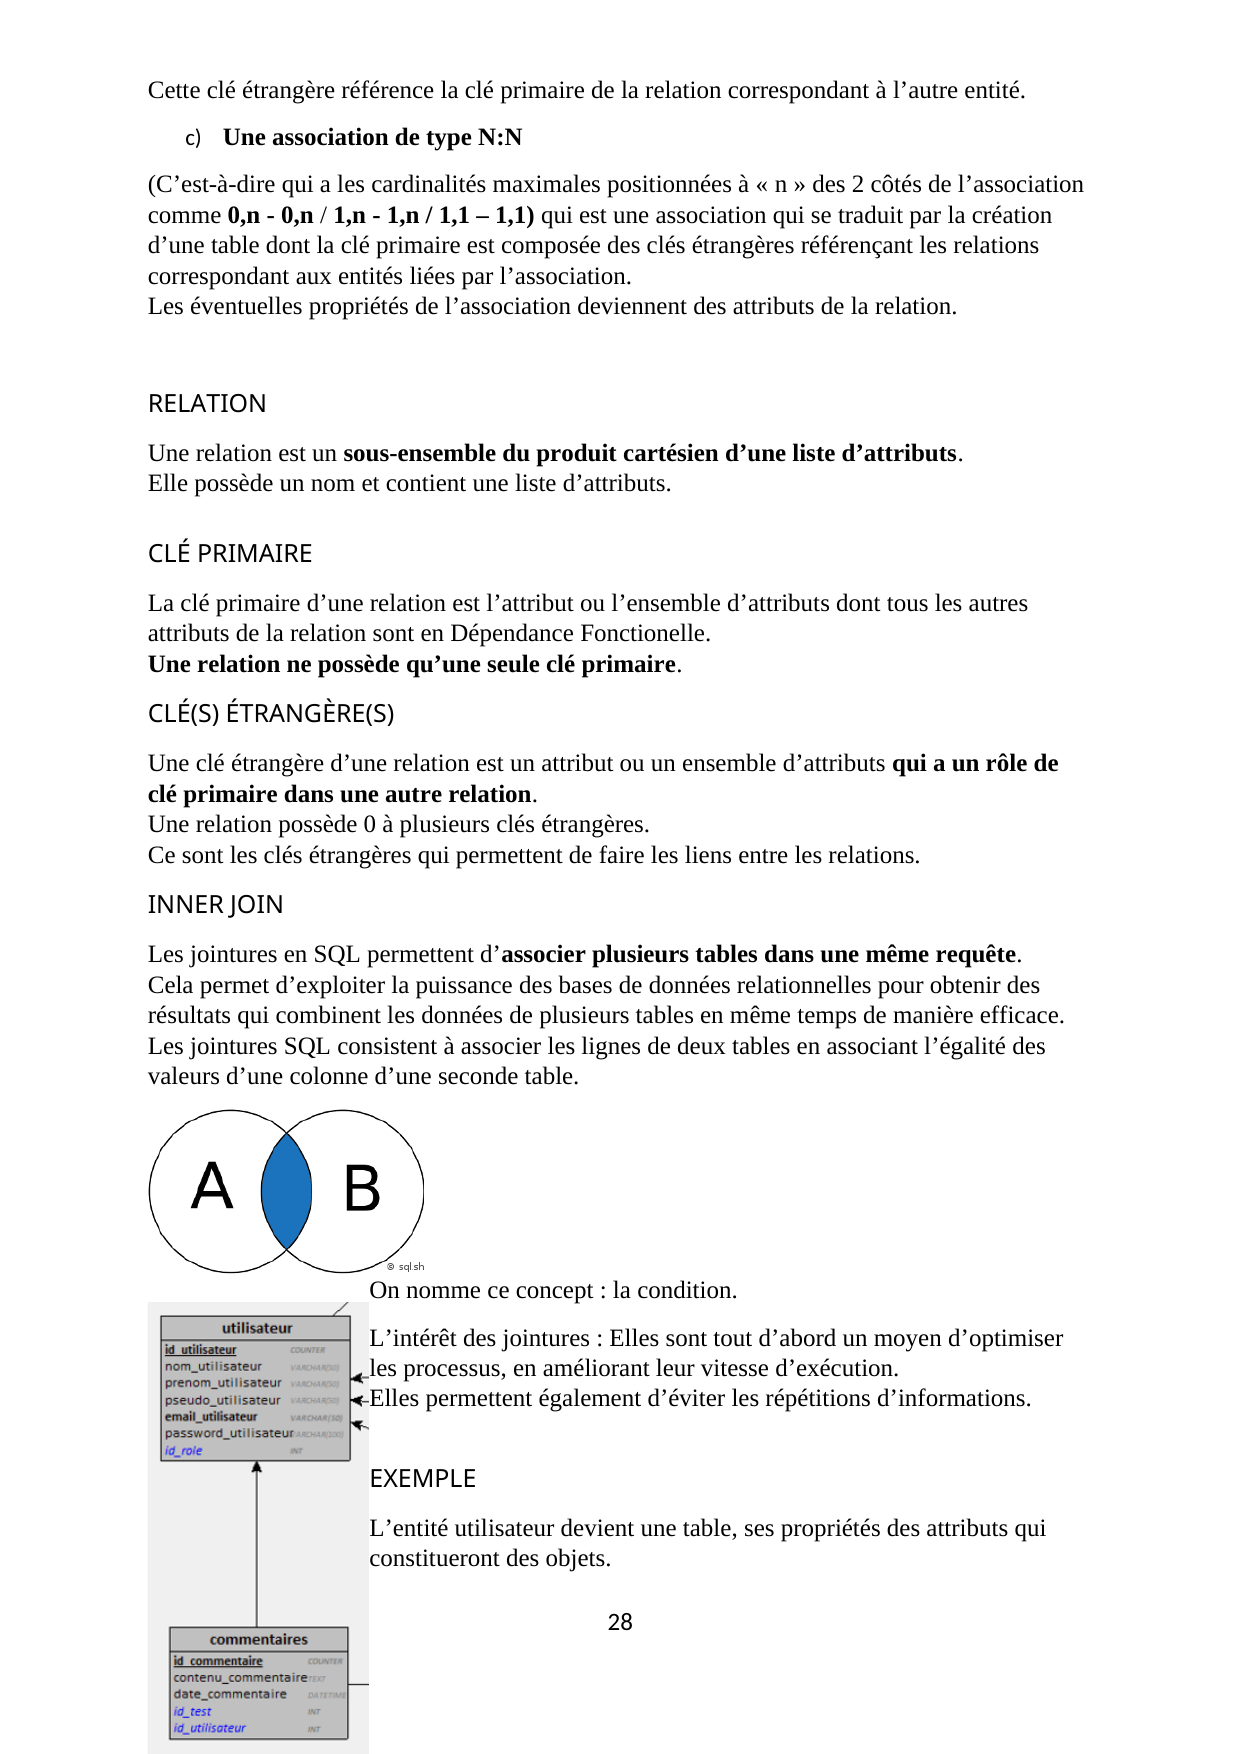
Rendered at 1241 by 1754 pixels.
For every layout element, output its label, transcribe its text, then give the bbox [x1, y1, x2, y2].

text Les jointures en SQL permettent d’associer plusieurs tables dans une même requête. Cela permet d’exploiter la puissance des bases de données relationnelles pour obtenir des résultats qui combinent les données de plusieurs tables en même temps de manière efficace. Les jointures SQL consistent à associer les lignes de deux tables en associant l’égalité des valeurs d’une colonne d’une seconde table. [148, 939, 1093, 1090]
text Cette clé étrangère référence la clé primaire de la relation correspondant à l’autre entité. [148, 75, 1093, 104]
text Une relation est un sous-ensemble du produit cartésien d’une liste d’attributs. Elle possède un nom et contient une liste d’attributs. CLÉ PRIMAIRE [148, 438, 1093, 569]
text INNER JOIN [148, 887, 1093, 921]
text (C’est-à-dire qui a les cardinalités maximales positionnées à « n » des 2 côtés de l’association comme 0,n - 0,n / 1,n - 1,n / 1,1 – 1,1) qui est une association qui se traduit par la création d’une table dont la clé primaire est composée des clés étrangères référençant les relations correspondant aux entités liées par l’association. Les éventuelles propriétés de l’association deviennent des attributs de la relation. [148, 169, 1093, 320]
text EXEMPLE [369, 1460, 1093, 1494]
text On nomme ce concept : la condition. [148, 1108, 1093, 1304]
text L’entité utilisateur devient une table, ses propriétés des attributs qui constitueront des objets. [369, 1513, 1093, 1572]
text CLÉ(S) ÉTRANGÈRE(S) [148, 696, 1093, 730]
text L’intérêt des jointures : Elles sont tout d’abord un moyen d’optimiser les processus, en améliorant leur vitesse d’exécution. Elles permettent également d’éviter les répétitions d’informations. [369, 1323, 1093, 1442]
text La clé primaire d’une relation est l’attribut ou l’ensemble d’attributs dont tous les autres attributs de la relation sont en Dépendance Fonctionelle. Une relation ne possède qu’une seule clé primaire. [148, 588, 1093, 677]
text RELATION [148, 385, 1093, 419]
list Une association de type N:N [185, 122, 1093, 151]
text Une clé étrangère d’une relation est un attribut ou un ensemble d’attributs qui a un rôle de clé primaire dans une autre relation. Une relation possède 0 à plusieurs clés étrangères. Ce sont les clés étrangères qui permettent de faire les liens entre les relations. [148, 748, 1093, 868]
